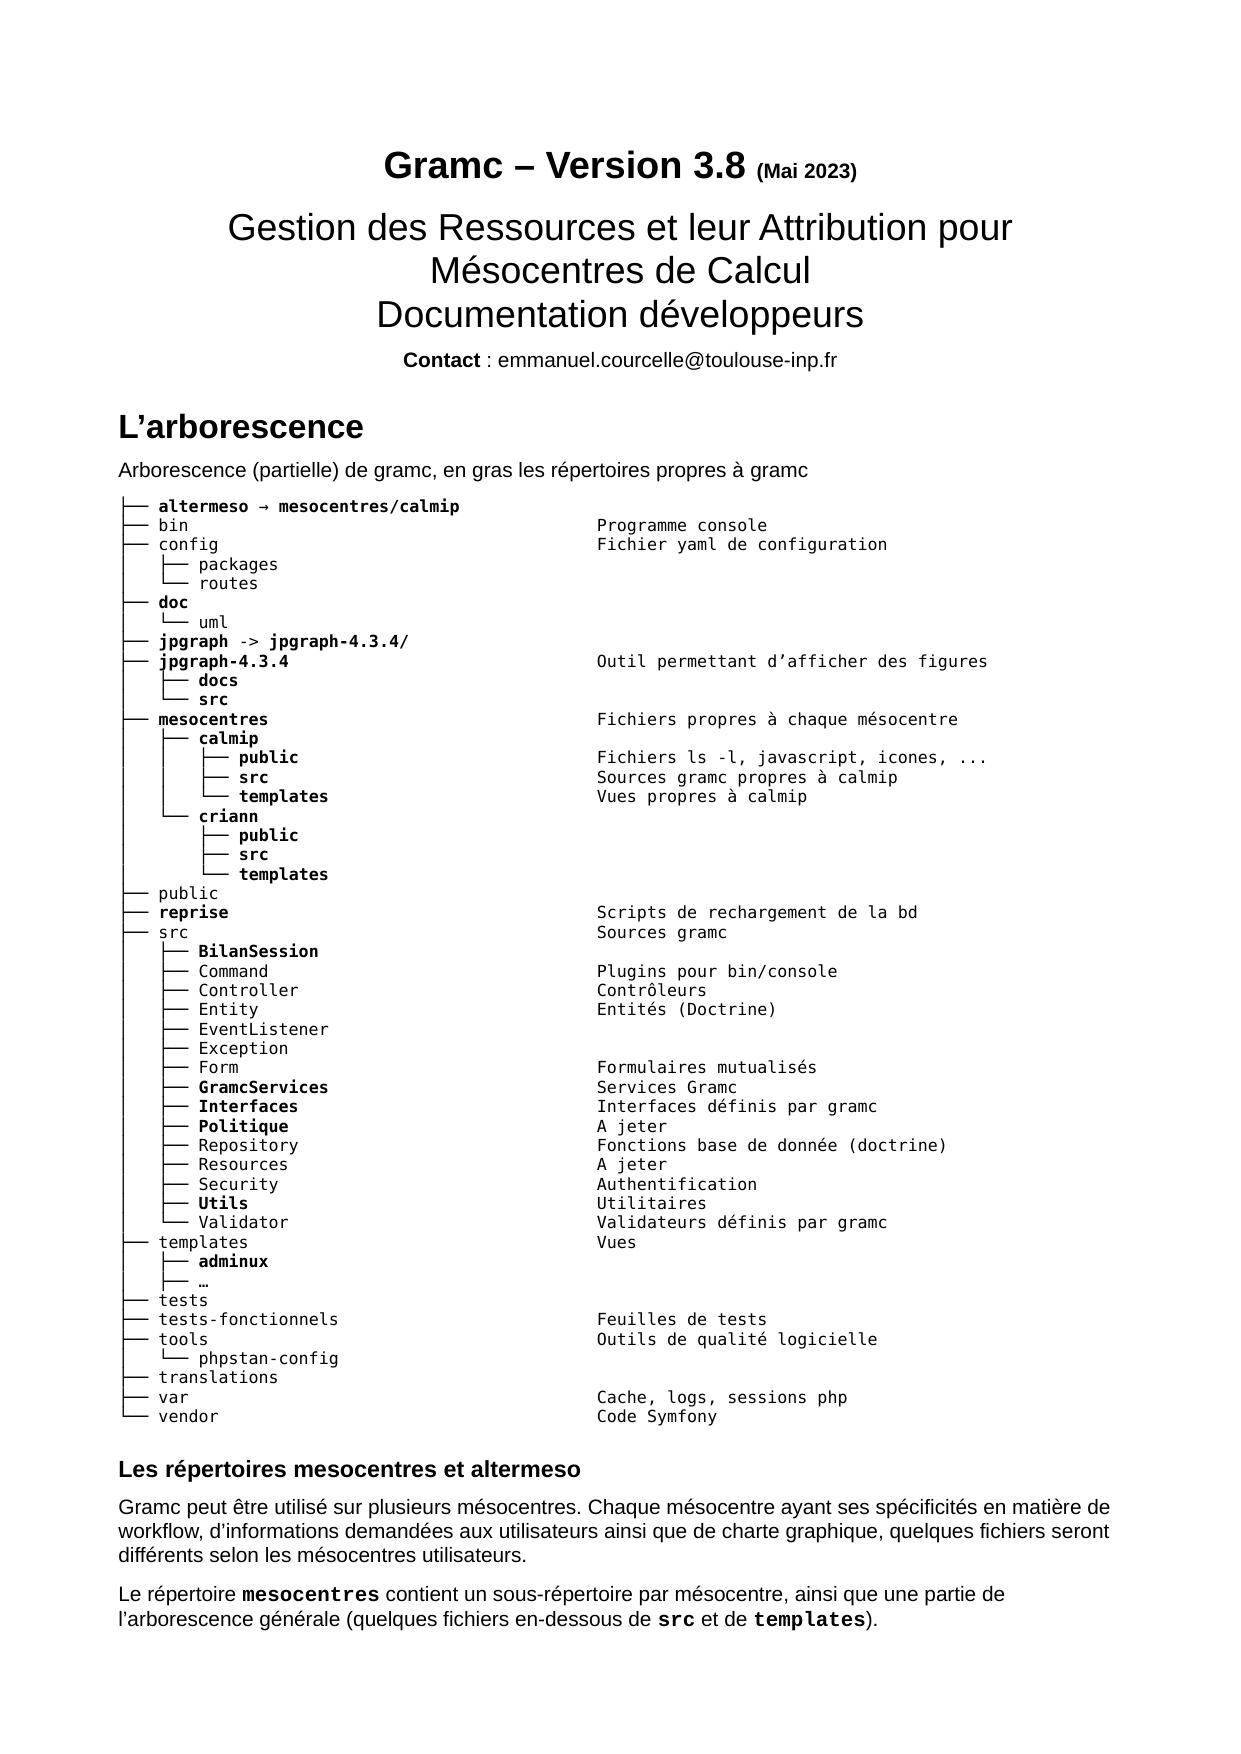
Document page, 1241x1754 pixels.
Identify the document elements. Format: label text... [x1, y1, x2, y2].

text Contact : emmanuel.courcelle@toulouse-inp.fr [118, 347, 1122, 371]
text ├── altermeso → mesocentres/calmip ├── bin Programme console ├── config Fichier yaml de configuration │ ├── packages │ └── routes ├── doc │ └── uml ├── jpgraph -> jpgraph-4.3.4/ ├── jpgraph-4.3.4 Outil permettant d’afficher des figures │ ├── docs │ └── src ├── mesocentres Fichiers propres à chaque mésocentre │ ├── calmip │ │ ├── public Fichiers ls -l, javascript, icones, ... │ │ ├── src Sources gramc propres à calmip │ │ └── templates Vues propres à calmip │ └── criann │ ├── public │ ├── src │ └── templates ├── public ├── reprise Scripts de rechargement de la bd ├── src Sources gramc │ ├── BilanSession │ ├── Command Plugins pour bin/console │ ├── Controller Contrôleurs │ ├── Entity Entités (Doctrine) │ ├── EventListener │ ├── Exception │ ├── Form Formulaires mutualisés │ ├── GramcServices Services Gramc │ ├── Interfaces Interfaces définis par gramc │ ├── Politique A jeter │ ├── Repository Fonctions base de donnée (doctrine) │ ├── Resources A jeter │ ├── Security Authentification │ ├── Utils Utilitaires │ └── Validator Validateurs définis par gramc ├── templates Vues │ ├── adminux │ ├── … ├── tests ├── tests-fonctionnels Feuilles de tests ├── tools Outils de qualité logicielle │ └── phpstan-config ├── translations ├── var Cache, logs, sessions php └── vendor Code Symfony [118, 496, 1122, 1426]
subtitle Les répertoires mesocentres et altermeso [118, 1456, 1122, 1482]
text Gramc peut être utilisé sur plusieurs mésocentres. Chaque mésocentre ayant ses spécificités en matière de workflow, d’informations demandées aux utilisateurs ainsi que de charte graphique, quelques fichiers seront différents selon les mésocentres utilisateurs. [118, 1495, 1122, 1567]
subtitle Gramc – Version 3.8 (Mai 2023) [118, 143, 1122, 187]
subtitle Gestion des Ressources et leur Attribution pour Mésocentres de Calcul Documentation développeurs [118, 206, 1122, 335]
text Le répertoire mesocentres contient un sous-répertoire par mésocentre, ainsi que une partie de l’arborescence générale (quelques fichiers en-dessous de src et de templates). [118, 1581, 1122, 1633]
subtitle L’arborescence [118, 407, 1122, 445]
text Arborescence (partielle) de gramc, en gras les répertoires propres à gramc [118, 458, 1122, 482]
